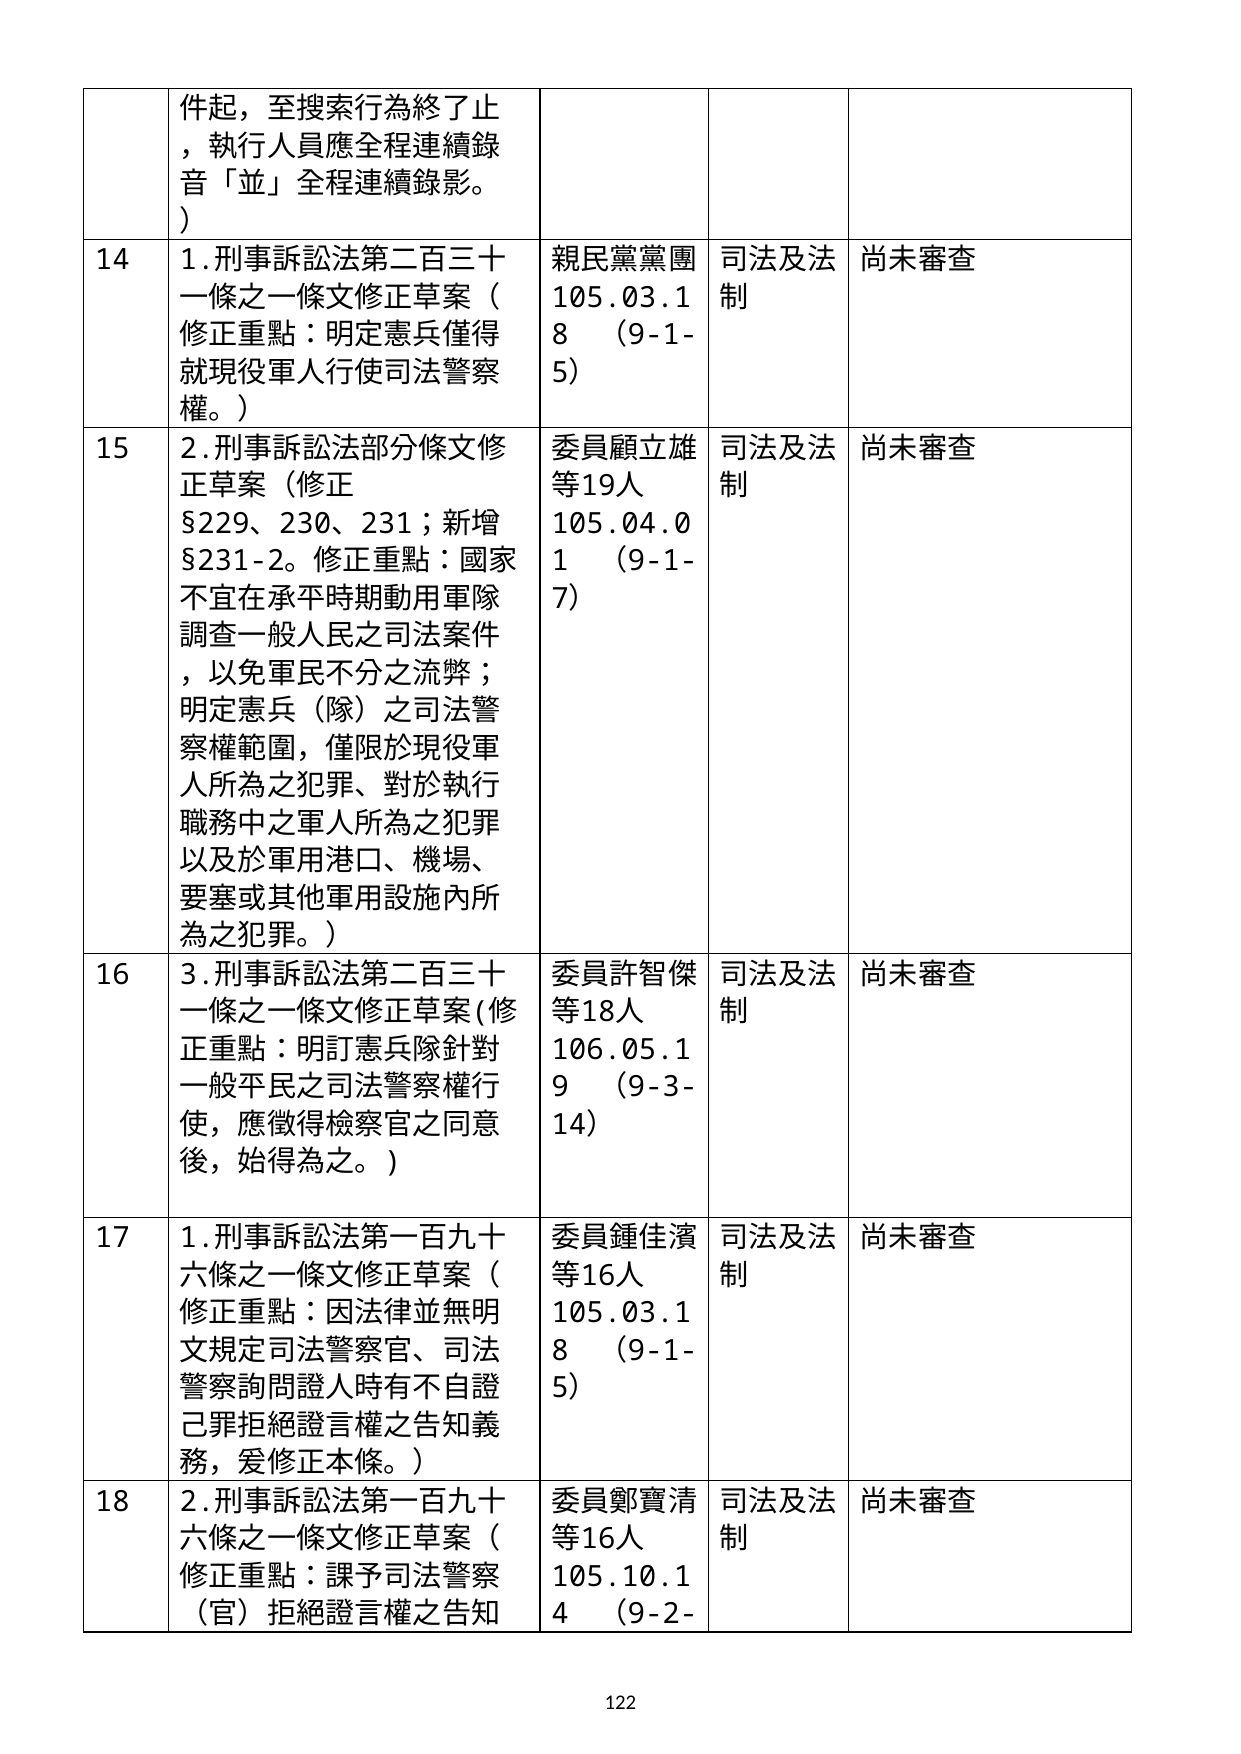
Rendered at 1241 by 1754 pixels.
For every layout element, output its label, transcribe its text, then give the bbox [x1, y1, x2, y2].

table_cell 司法及法制 [709, 954, 848, 1217]
table_cell 1.刑事訴訟法第一百九十六條之一條文修正草案（修正重點：因法律並無明文規定司法警察官、司法警察詢問證人時有不自證己罪拒絕證言權之告知義務，爰修正本條。） [169, 1218, 539, 1480]
table_cell 委員鄭寶清等16人 105.10.14 （9-2- [541, 1481, 708, 1631]
table_cell [709, 89, 848, 239]
table_cell 2.刑事訴訟法第一百九十六條之一條文修正草案（修正重點：課予司法警察（官）拒絕證言權之告知 [169, 1481, 539, 1631]
table_cell 委員許智傑等18人 106.05.19 （9-3-14） [541, 954, 708, 1217]
table_cell 件起，至搜索行為終了止，執行人員應全程連續錄音「並」全程連續錄影。） [169, 89, 539, 239]
table_cell 尚未審查 [849, 1218, 1131, 1480]
table_cell 16 [84, 954, 168, 1217]
table_cell 14 [84, 240, 168, 427]
table_cell 親民黨黨團 105.03.18 （9-1-5） [541, 240, 708, 427]
table_cell 委員鍾佳濱等16人 105.03.18 （9-1-5） [541, 1218, 708, 1480]
table_cell 尚未審查 [849, 1481, 1131, 1631]
table_cell 尚未審查 [849, 954, 1131, 1217]
table_cell 18 [84, 1481, 168, 1631]
table_cell 司法及法制 [709, 240, 848, 427]
table_cell 司法及法制 [709, 1481, 848, 1631]
table_cell 2.刑事訴訟法部分條文修正草案（修正§229、230、231；新增§231-2。修正重點：國家不宜在承平時期動用軍隊調查一般人民之司法案件，以免軍民不分之流弊；明定憲兵（隊）之司法警察權範圍，僅限於現役軍人所為之犯罪、對於執行職務中之軍人所為之犯罪以及於軍用港口、機場、要塞或其他軍用設施內所為之犯罪。） [169, 428, 539, 953]
table_cell 3.刑事訴訟法第二百三十一條之一條文修正草案(修正重點：明訂憲兵隊針對一般平民之司法警察權行使，應徵得檢察官之同意後，始得為之。) [169, 954, 539, 1217]
table_cell [84, 89, 168, 239]
table_cell 17 [84, 1218, 168, 1480]
table_cell 司法及法制 [709, 1218, 848, 1480]
table_cell 15 [84, 428, 168, 953]
table_cell [541, 89, 708, 239]
table_cell 委員顧立雄等19人 105.04.01 （9-1-7） [541, 428, 708, 953]
table_cell 司法及法制 [709, 428, 848, 953]
table_cell 尚未審查 [849, 428, 1131, 953]
table_cell 1.刑事訴訟法第二百三十一條之一條文修正草案（修正重點：明定憲兵僅得就現役軍人行使司法警察權。） [169, 240, 539, 427]
table_cell [849, 89, 1131, 239]
table_cell 尚未審查 [849, 240, 1131, 427]
